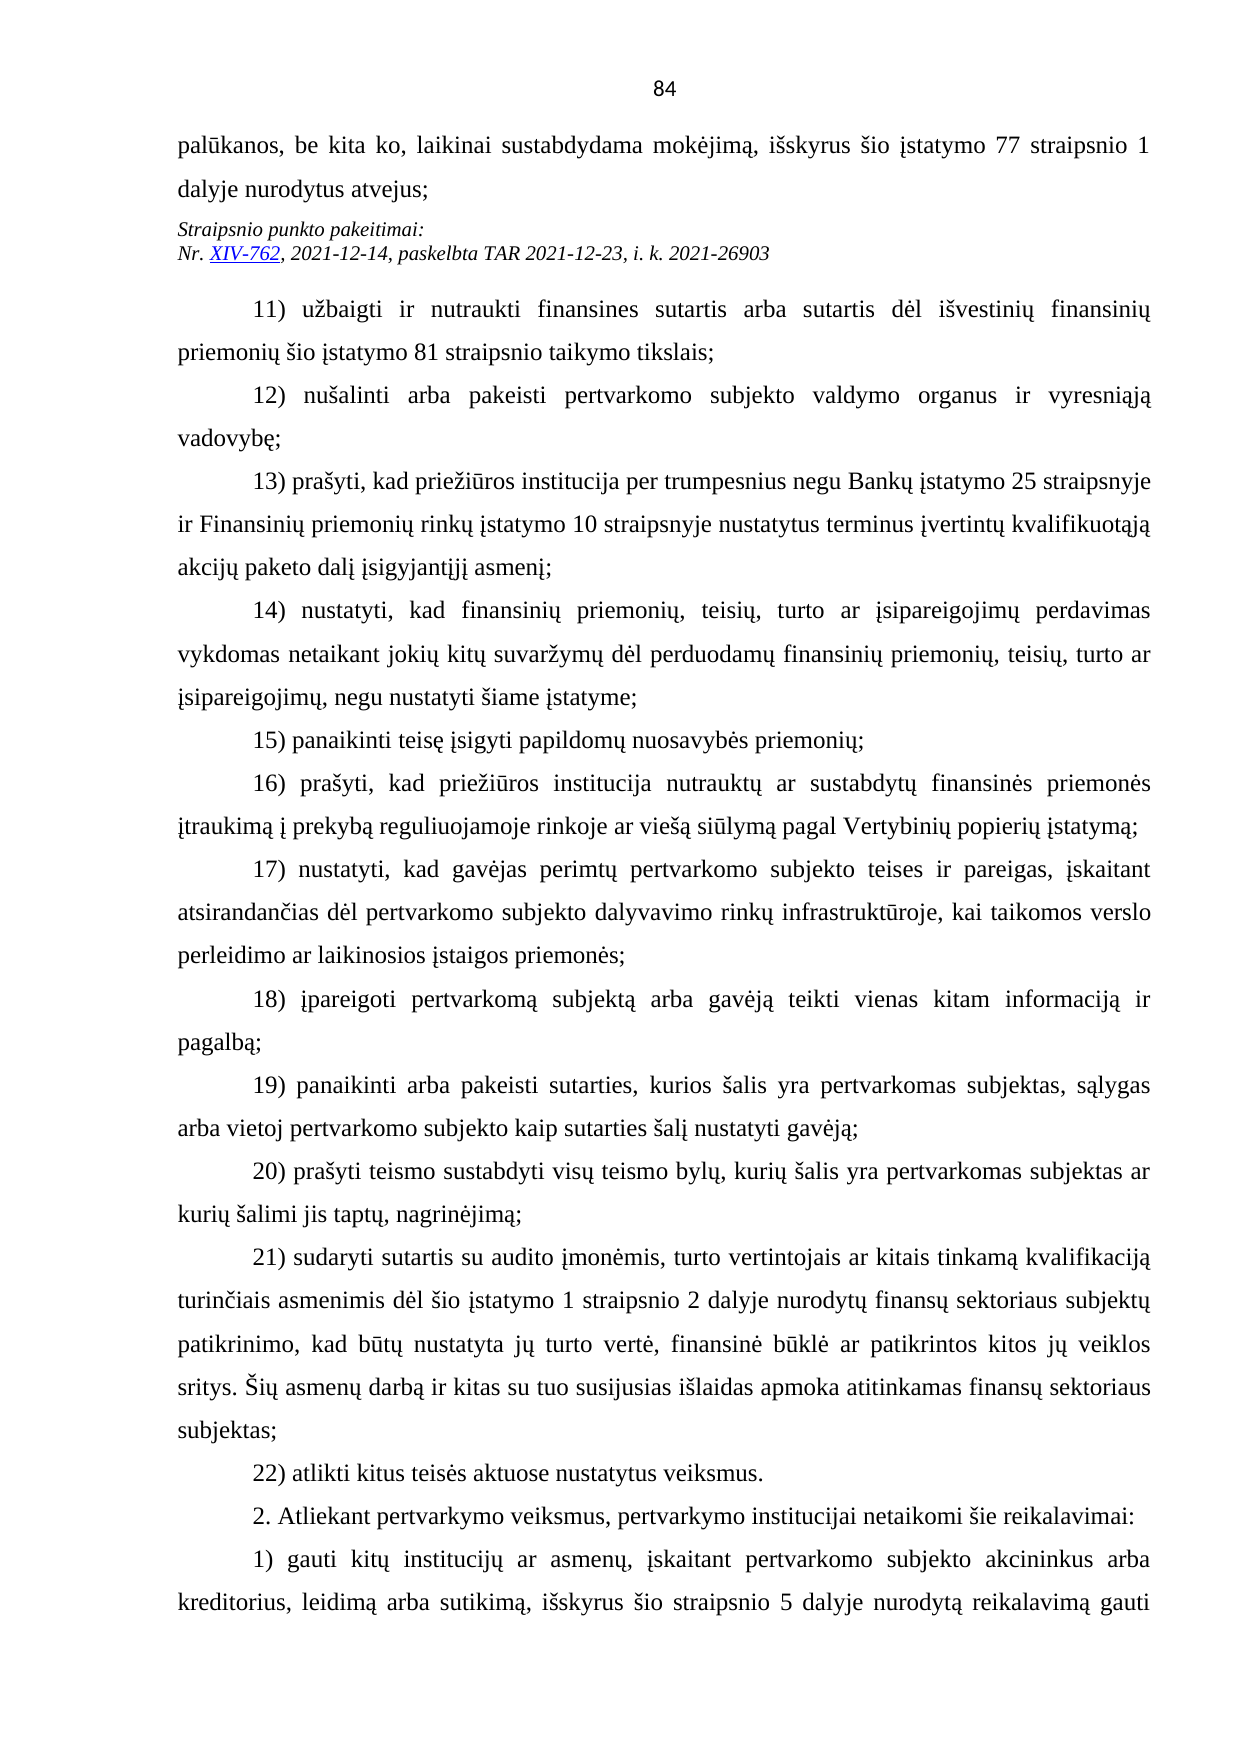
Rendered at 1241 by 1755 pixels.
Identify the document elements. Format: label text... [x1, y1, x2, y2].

text 20) prašyti teismo sustabdyti visų teismo bylų, kurių šalis yra pertvarkomas subjektas ar kurių šalimi jis taptų, nagrinėjimą; [177, 1156, 1152, 1228]
text 17) nustatyti, kad gavėjas perimtų pertvarkomo subjekto teises ir pareigas, įskaitant atsirandančias dėl pertvarkomo subjekto dalyvavimo rinkų infrastruktūroje, kai taikomos verslo perleidimo ar laikinosios įstaigos priemonės; [177, 854, 1152, 969]
text 12) nušalinti arba pakeisti pertvarkomo subjekto valdymo organus ir vyresniąją vadovybę; [177, 380, 1152, 452]
text 11) užbaigti ir nutraukti finansines sutartis arba sutartis dėl išvestinių finansinių priemonių šio įstatymo 81 straipsnio taikymo tikslais; [177, 294, 1152, 366]
text 13) prašyti, kad priežiūros institucija per trumpesnius negu Bankų įstatymo 25 straipsnyje ir Finansinių priemonių rinkų įstatymo 10 straipsnyje nustatytus terminus įvertintų kvalifikuotąją akcijų paketo dalį įsigyjantįjį asmenį; [177, 466, 1152, 581]
text 1) gauti kitų institucijų ar asmenų, įskaitant pertvarkomo subjekto akcininkus arba kreditorius, leidimą arba sutikimą, išskyrus šio straipsnio 5 dalyje nurodytą reikalavimą gauti [177, 1544, 1152, 1616]
text 14) nustatyti, kad finansinių priemonių, teisių, turto ar įsipareigojimų perdavimas vykdomas netaikant jokių kitų suvaržymų dėl perduodamų finansinių priemonių, teisių, turto ar įsipareigojimų, negu nustatyti šiame įstatyme; [177, 596, 1152, 711]
text 16) prašyti, kad priežiūros institucija nutrauktų ar sustabdytų finansinės priemonės įtraukimą į prekybą reguliuojamoje rinkoje ar viešą siūlymą pagal Vertybinių popierių įstatymą; [177, 768, 1152, 840]
text Nr. XIV-762, 2021-12-14, paskelbta TAR 2021-12-23, i. k. 2021-26903 [177, 241, 1152, 265]
text 22) atlikti kitus teisės aktuose nustatytus veiksmus. [177, 1458, 1152, 1487]
text palūkanos, be kita ko, laikinai sustabdydama mokėjimą, išskyrus šio įstatymo 77 straipsnio 1 dalyje nurodytus atvejus; [177, 131, 1152, 202]
text 2. Atliekant pertvarkymo veiksmus, pertvarkymo institucijai netaikomi šie reikalavimai: [177, 1501, 1152, 1530]
text 18) įpareigoti pertvarkomą subjektą arba gavėją teikti vienas kitam informaciją ir pagalbą; [177, 984, 1152, 1056]
text 15) panaikinti teisę įsigyti papildomų nuosavybės priemonių; [177, 725, 1152, 754]
text Straipsnio punkto pakeitimai: [177, 217, 1152, 241]
text 21) sudaryti sutartis su audito įmonėmis, turto vertintojais ar kitais tinkamą kvalifikaciją turinčiais asmenimis dėl šio įstatymo 1 straipsnio 2 dalyje nurodytų finansų sektoriaus subjektų patikrinimo, kad būtų nustatyta jų turto vertė, finansinė būklė ar patikrintos kitos jų veiklos sritys. Šių asmenų darbą ir kitas su tuo susijusias išlaidas apmoka atitinkamas finansų sektoriaus subjektas; [177, 1242, 1152, 1444]
text 19) panaikinti arba pakeisti sutarties, kurios šalis yra pertvarkomas subjektas, sąlygas arba vietoj pertvarkomo subjekto kaip sutarties šalį nustatyti gavėją; [177, 1070, 1152, 1142]
